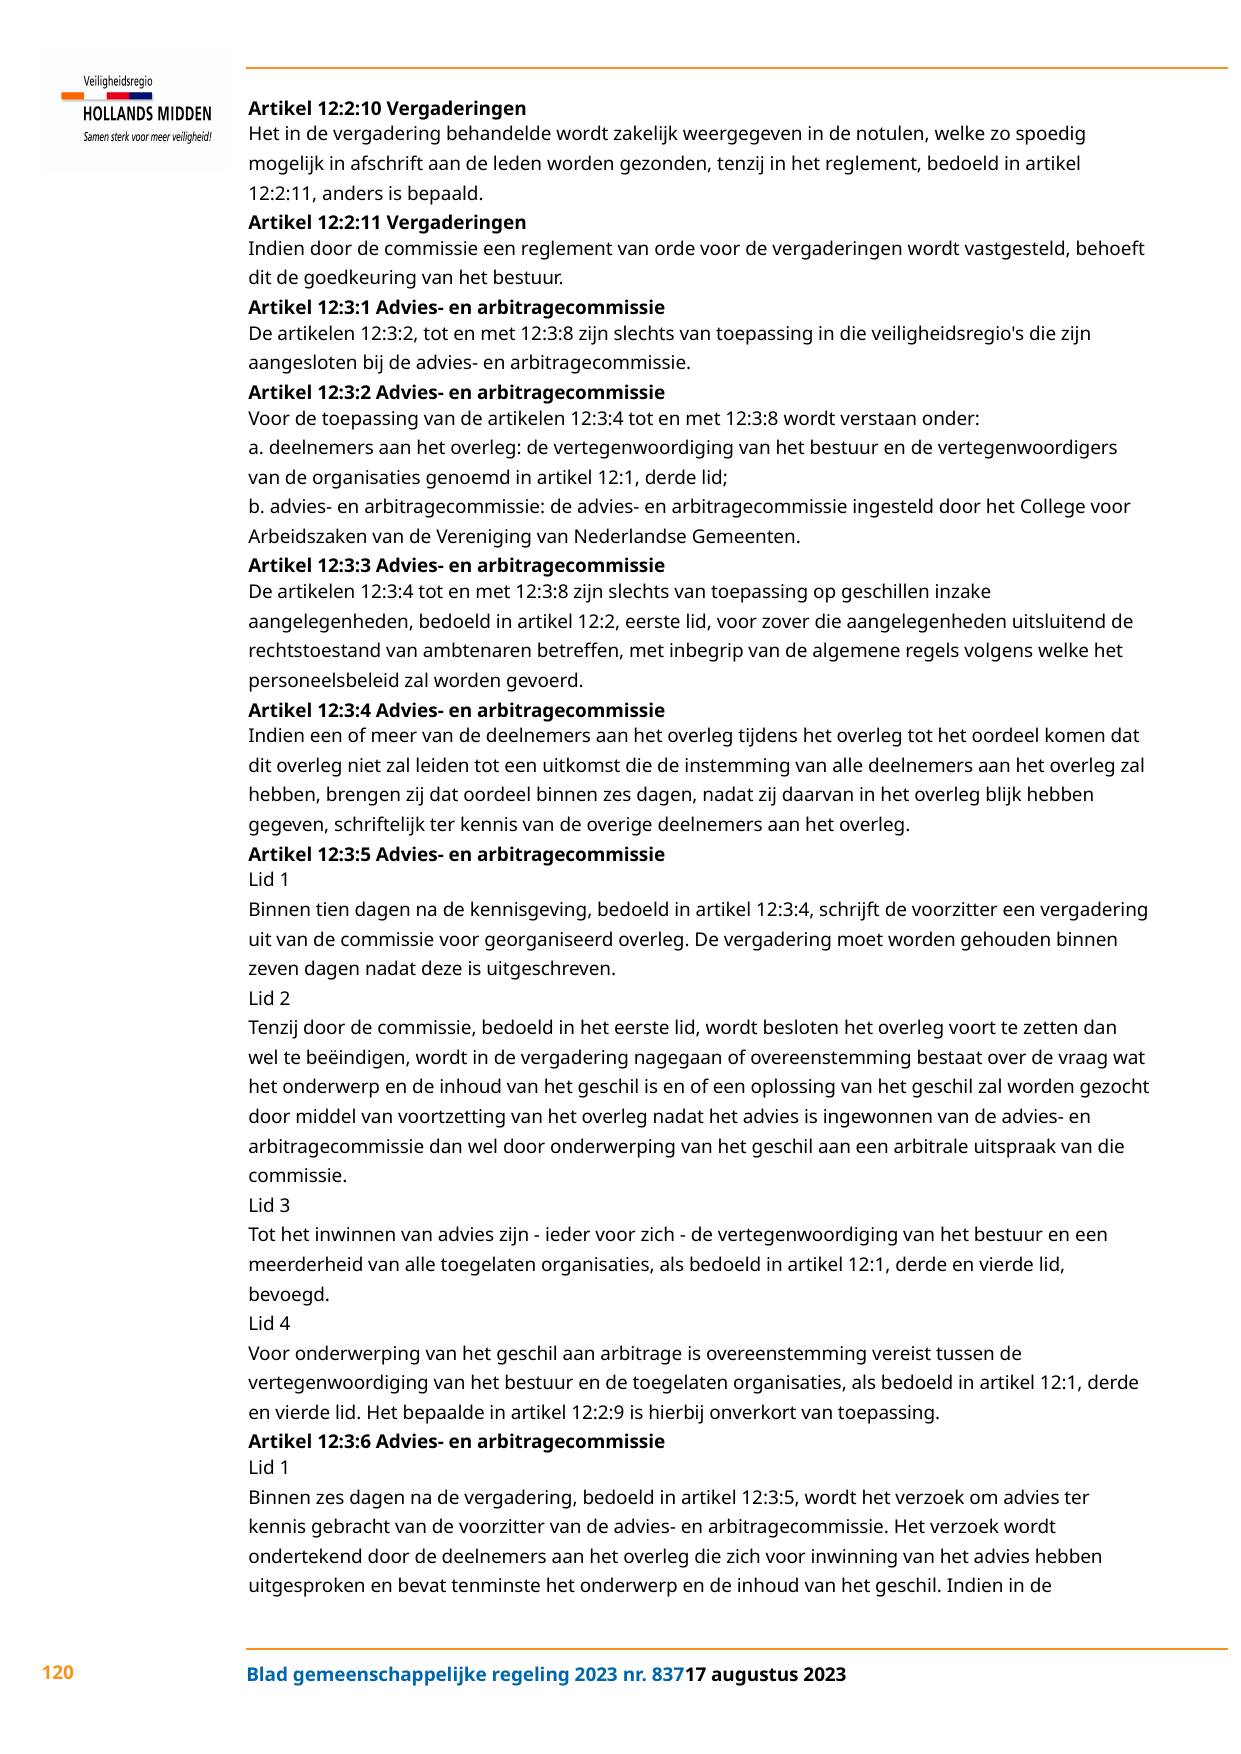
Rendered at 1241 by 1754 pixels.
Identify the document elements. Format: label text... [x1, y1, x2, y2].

text De artikelen 12:3:2, tot en met 12:3:8 zijn slechts van toepassing in die veiligheidsregio's die zijn aangesloten bij de advies- en arbitragecommissie. [248, 320, 1152, 375]
text Lid 1 [248, 867, 1152, 892]
text Lid 3 [248, 1192, 1152, 1218]
text Artikel 12:3:6 Advies- en arbitragecommissie [248, 1429, 1152, 1454]
text Indien door de commissie een reglement van orde voor de vergaderingen wordt vastgesteld, behoeft dit de goedkeuring van het bestuur. [248, 235, 1152, 290]
text Binnen zes dagen na de vergadering, bedoeld in artikel 12:3:5, wordt het verzoek om advies ter kennis gebracht van de voorzitter van de advies- en arbitragecommissie. Het verzoek wordt ondertekend door de deelnemers aan het overleg die zich voor inwinning van het advies hebben uitgesproken en bevat tenminste het onderwerp en de inhoud van het geschil. Indien in de [248, 1484, 1152, 1598]
text Tenzij door de commissie, bedoeld in het eerste lid, wordt besloten het overleg voort te zetten dan wel te beëindigen, wordt in de vergadering nagegaan of overeenstemming bestaat over de vraag wat het onderwerp en de inhoud van het geschil is en of een oplossing van het geschil zal worden gezocht door middel van voortzetting van het overleg nadat het advies is ingewonnen van de advies- en arbitragecommissie dan wel door onderwerping van het geschil aan een arbitrale uitspraak van die commissie. [248, 1014, 1152, 1188]
text Voor de toepassing van de artikelen 12:3:4 tot en met 12:3:8 wordt verstaan onder: [248, 405, 1152, 431]
picture [41, 47, 231, 172]
text Artikel 12:3:5 Advies- en arbitragecommissie [248, 841, 1152, 867]
text Tot het inwinnen van advies zijn - ieder voor zich - de vertegenwoordiging van het bestuur en een meerderheid van alle toegelaten organisaties, als bedoeld in artikel 12:1, derde en vierde lid, bevoegd. [248, 1222, 1152, 1306]
text Artikel 12:3:1 Advies- en arbitragecommissie [248, 294, 1152, 320]
text Lid 2 [248, 985, 1152, 1011]
text Artikel 12:2:10 Vergaderingen [248, 95, 1152, 121]
text Lid 4 [248, 1310, 1152, 1336]
text Indien een of meer van de deelnemers aan het overleg tijdens het overleg tot het oordeel komen dat dit overleg niet zal leiden tot een uitkomst die de instemming van alle deelnemers aan het overleg zal hebben, brengen zij dat oordeel binnen zes dagen, nadat zij daarvan in het overleg blijk hebben gegeven, schriftelijk ter kennis van de overige deelnemers aan het overleg. [248, 722, 1152, 837]
text De artikelen 12:3:4 tot en met 12:3:8 zijn slechts van toepassing op geschillen inzake aangelegenheden, bedoeld in artikel 12:2, eerste lid, voor zover die aangelegenheden uitsluitend de rechtstoestand van ambtenaren betreffen, met inbegrip van de algemene regels volgens welke het personeelsbeleid zal worden gevoerd. [248, 578, 1152, 693]
text Artikel 12:3:3 Advies- en arbitragecommissie [248, 553, 1152, 578]
text a. deelnemers aan het overleg: de vertegenwoordiging van het bestuur en de vertegenwoordigers van de organisaties genoemd in artikel 12:1, derde lid; [248, 434, 1152, 490]
text b. advies- en arbitragecommissie: de advies- en arbitragecommissie ingesteld door het College voor Arbeidszaken van de Vereniging van Nederlandse Gemeenten. [248, 493, 1152, 549]
text Binnen tien dagen na de kennisgeving, bedoeld in artikel 12:3:4, schrijft de voorzitter een vergadering uit van de commissie voor georganiseerd overleg. De vergadering moet worden gehouden binnen zeven dagen nadat deze is uitgeschreven. [248, 896, 1152, 981]
text Artikel 12:3:4 Advies- en arbitragecommissie [248, 697, 1152, 722]
text Voor onderwerping van het geschil aan arbitrage is overeenstemming vereist tussen de vertegenwoordiging van het bestuur en de toegelaten organisaties, als bedoeld in artikel 12:1, derde en vierde lid. Het bepaalde in artikel 12:2:9 is hierbij onverkort van toepassing. [248, 1340, 1152, 1425]
text Artikel 12:3:2 Advies- en arbitragecommissie [248, 379, 1152, 405]
text Lid 1 [248, 1454, 1152, 1480]
text Artikel 12:2:11 Vergaderingen [248, 209, 1152, 235]
text Het in de vergadering behandelde wordt zakelijk weergegeven in de notulen, welke zo spoedig mogelijk in afschrift aan de leden worden gezonden, tenzij in het reglement, bedoeld in artikel 12:2:11, anders is bepaald. [248, 121, 1152, 205]
